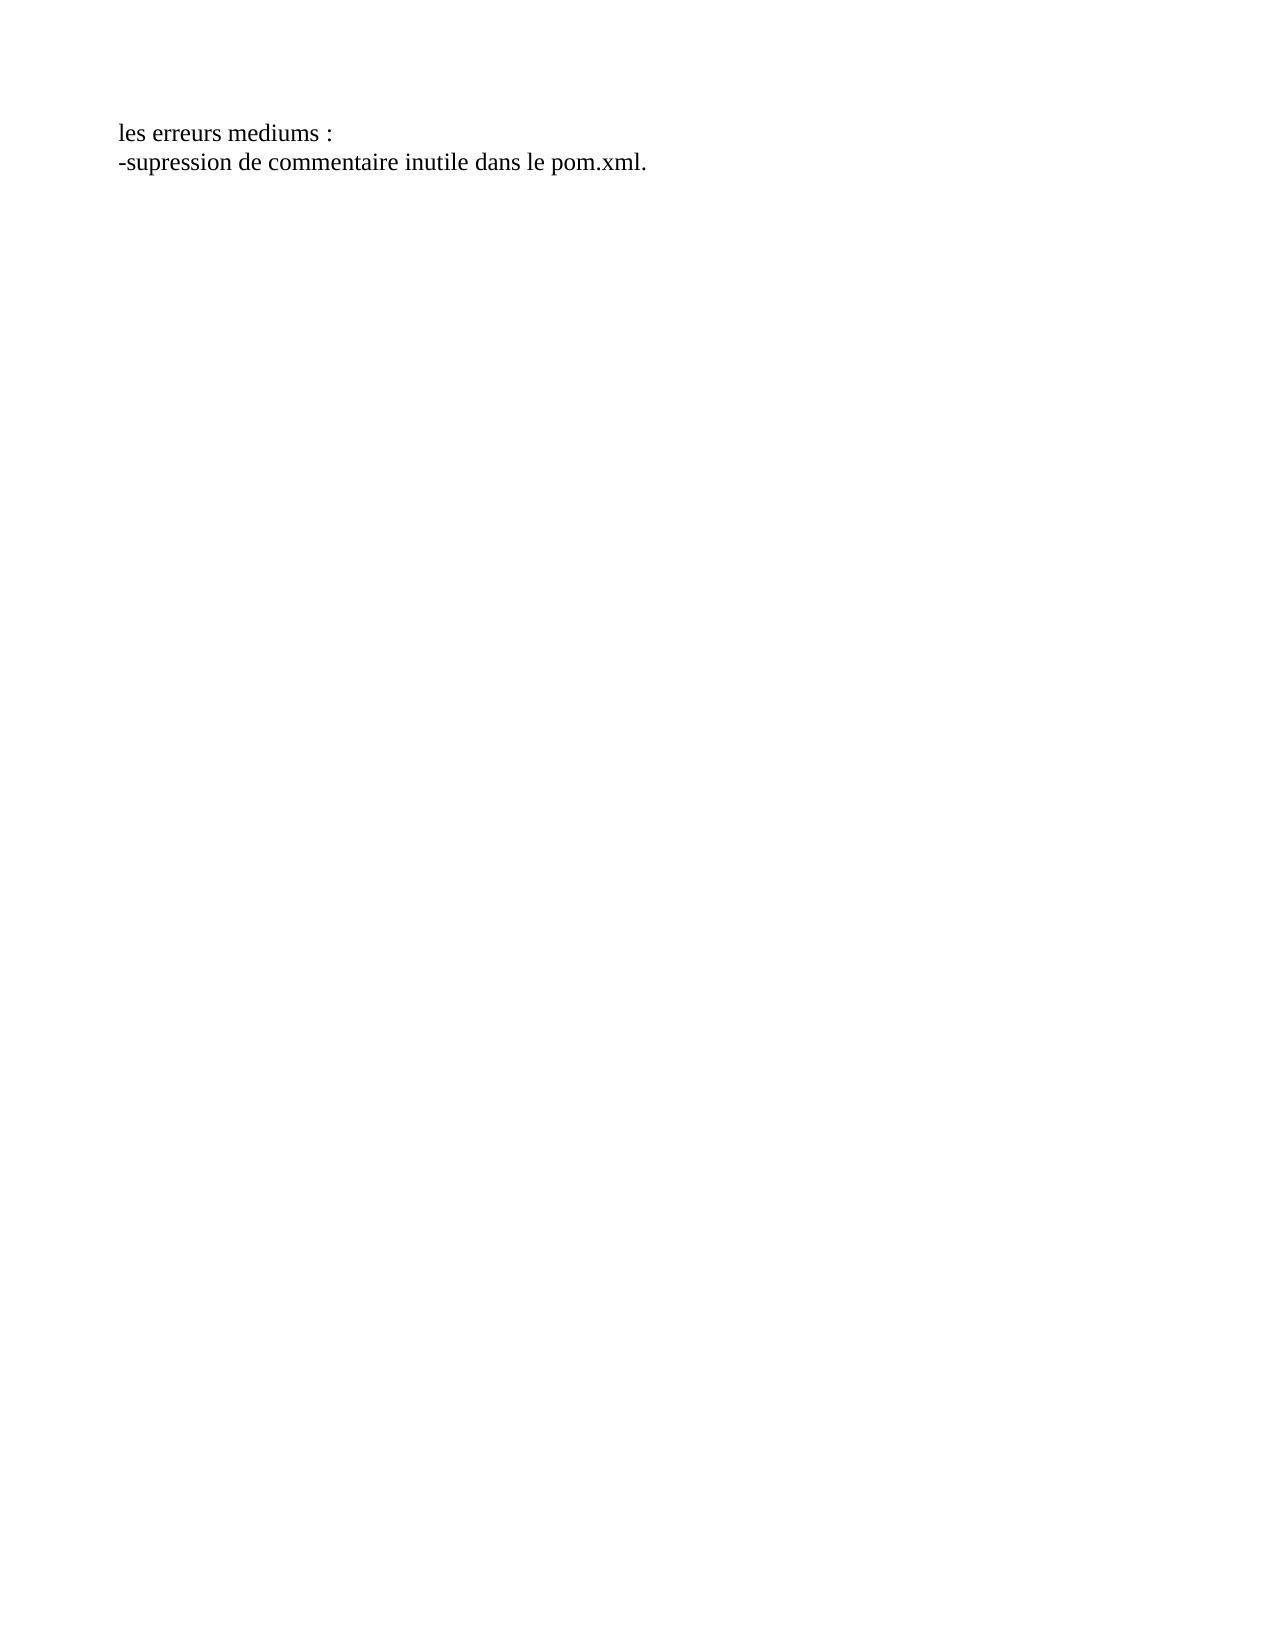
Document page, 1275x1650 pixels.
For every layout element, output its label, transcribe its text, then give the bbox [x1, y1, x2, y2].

text -supression de commentaire inutile dans le pom.xml. [118, 147, 1157, 176]
text les erreurs mediums : [118, 118, 1157, 147]
